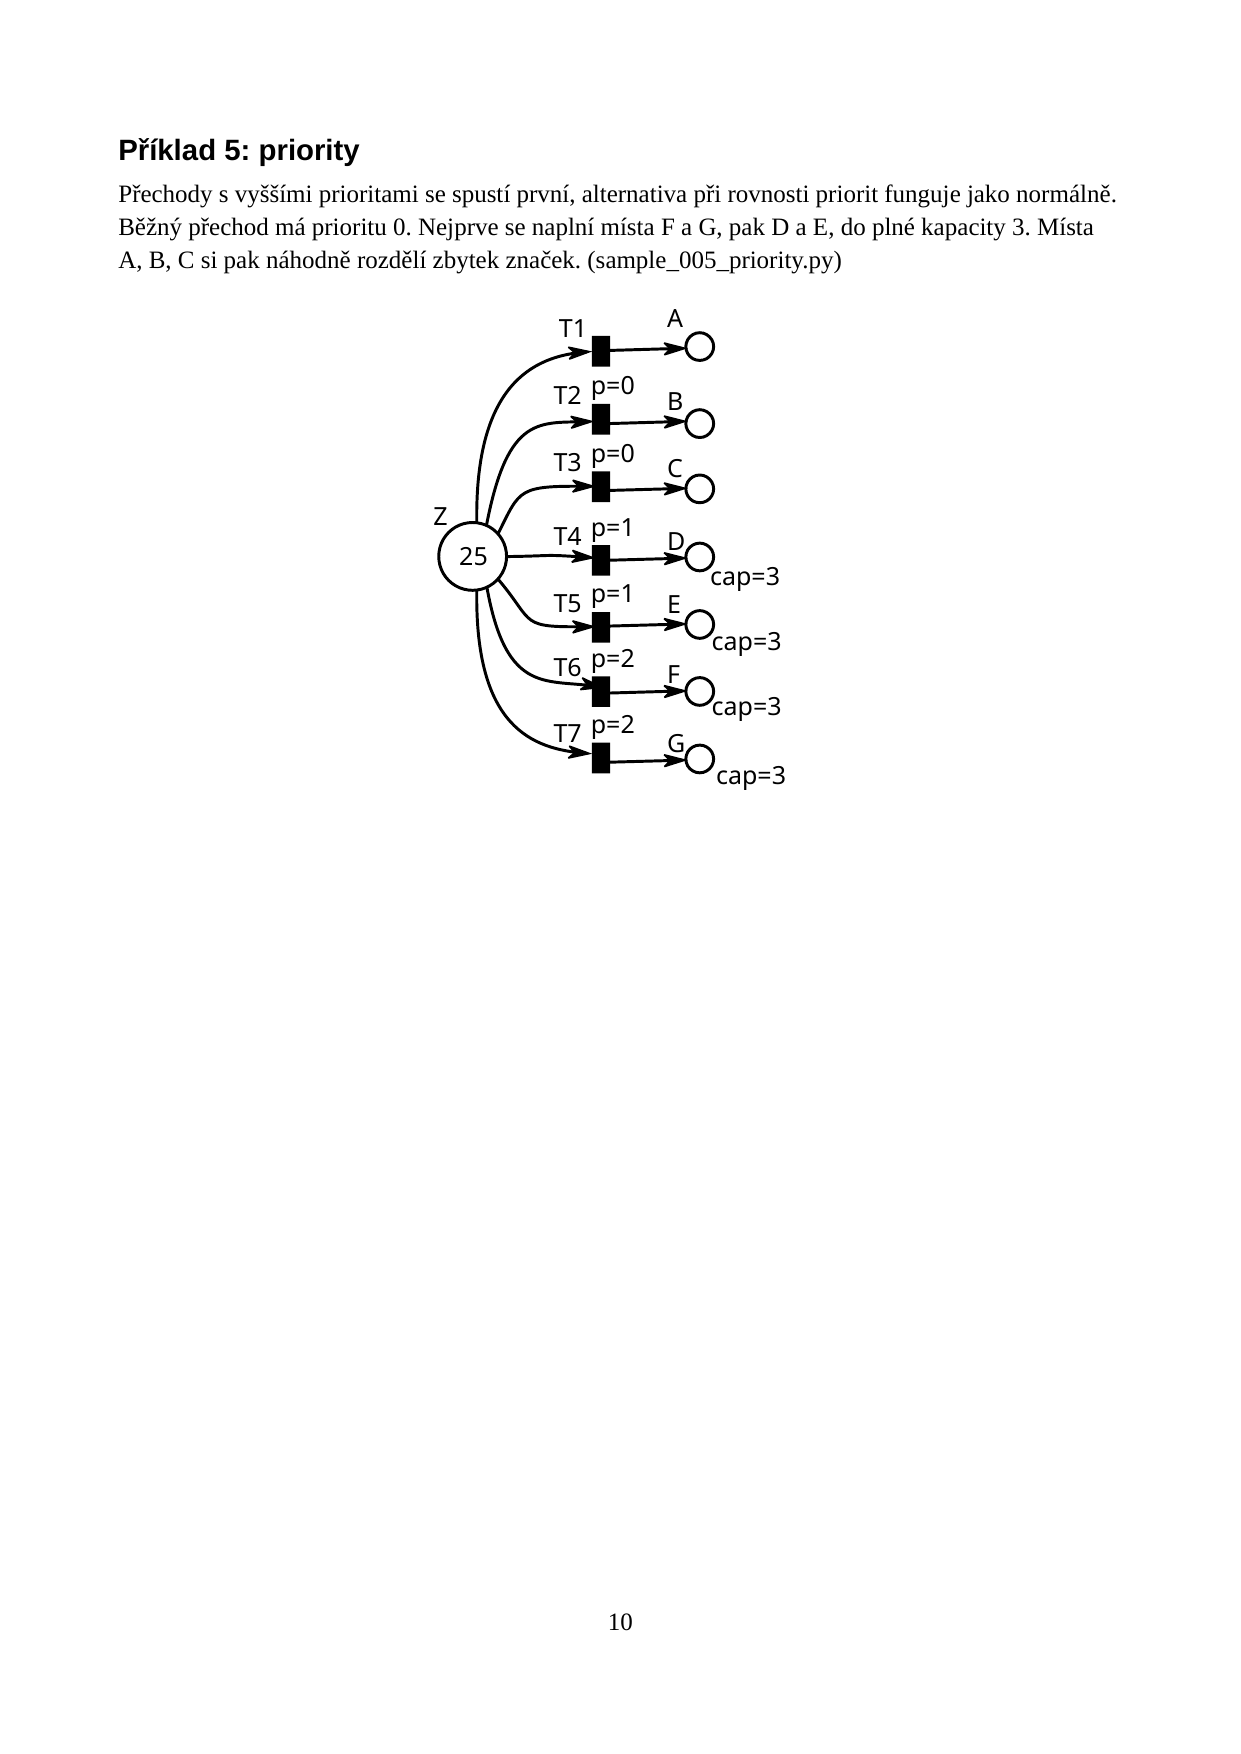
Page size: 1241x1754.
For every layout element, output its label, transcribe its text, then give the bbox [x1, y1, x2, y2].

text Přechody s vyššími prioritami se spustí první, alternativa při rovnosti priorit funguje jako normálně. Běžný přechod má prioritu 0. Nejprve se naplní místa F a G, pak D a E, do plné kapacity 3. Místa A, B, C si pak náhodně rozdělí zbytek značek. (sample_005_priority.py) [118, 179, 1122, 274]
subtitle Příklad 5: priority [118, 133, 1122, 166]
